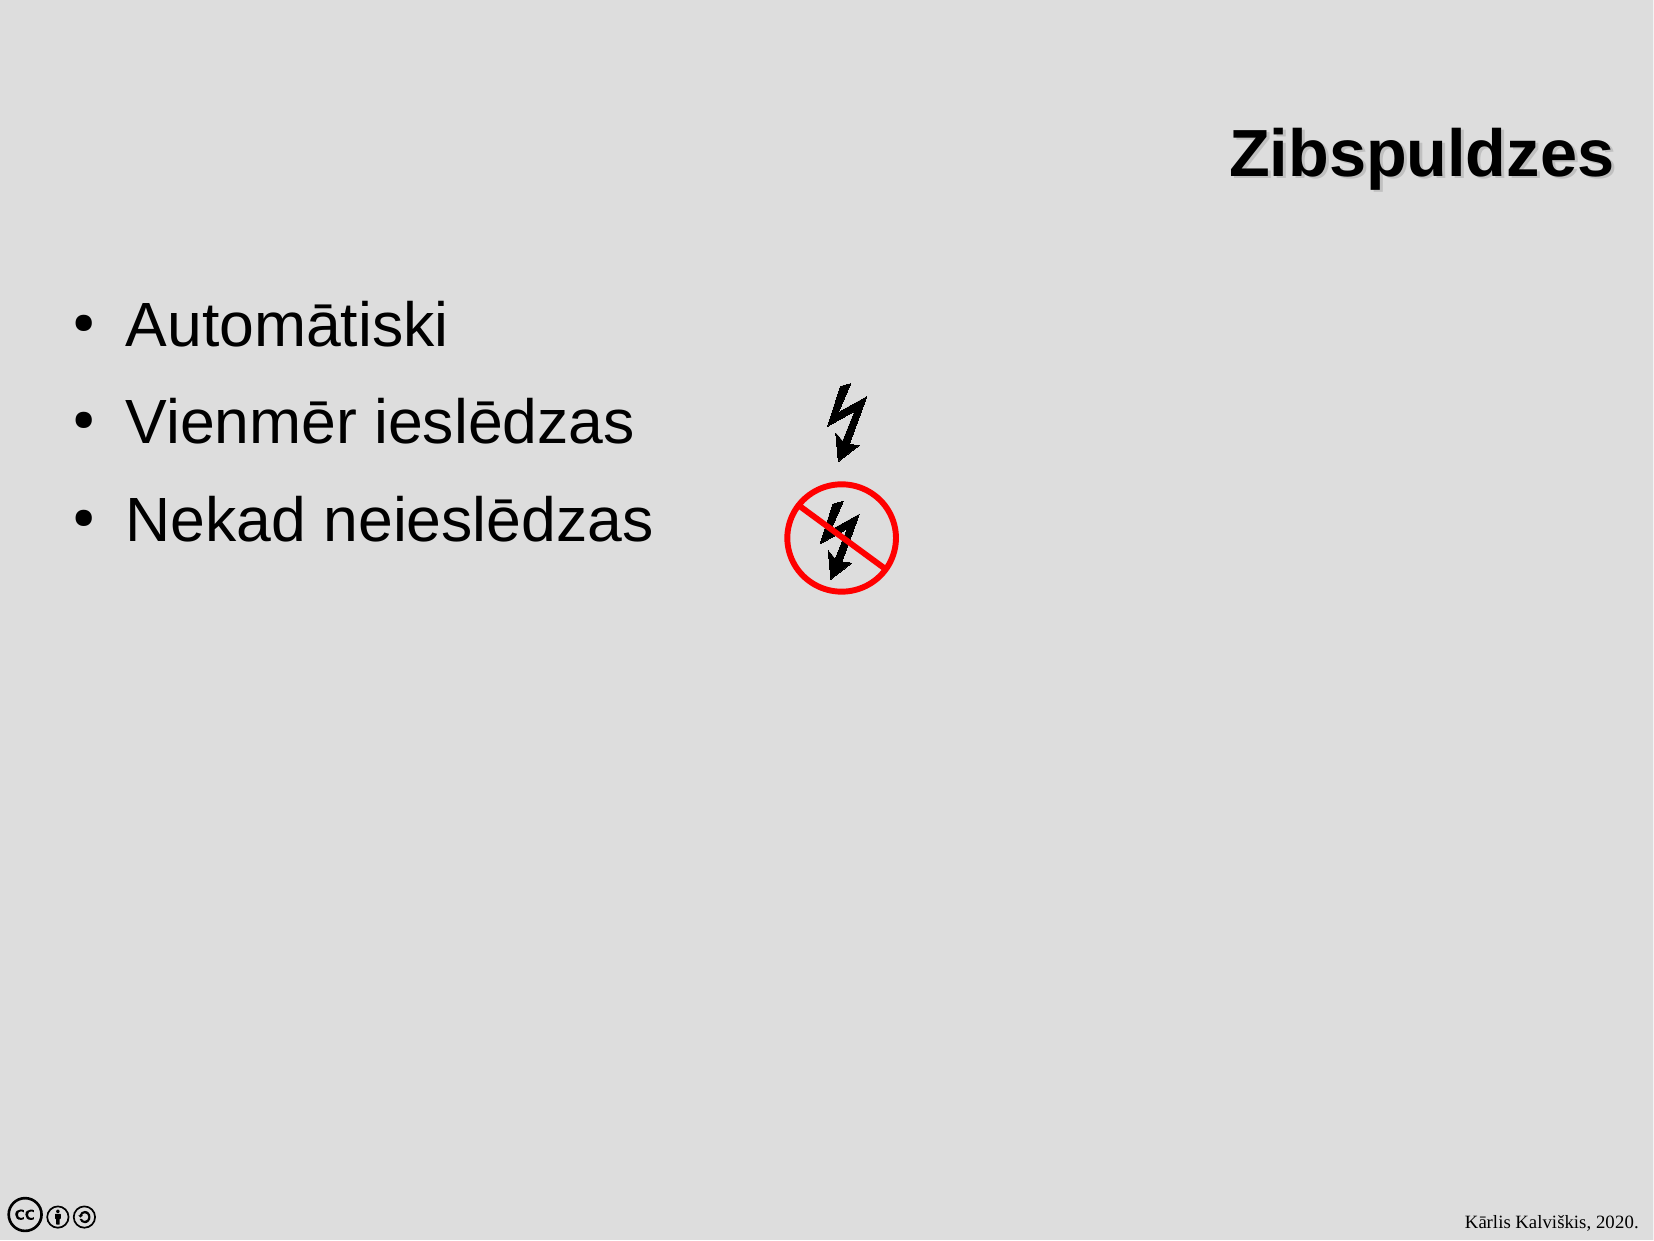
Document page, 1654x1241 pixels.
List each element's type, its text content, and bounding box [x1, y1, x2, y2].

title Zibspuldzes [42, 49, 1615, 257]
text_box [828, 541, 852, 580]
text_box [835, 514, 860, 539]
text_box [827, 383, 867, 462]
text_box [827, 501, 844, 526]
text_box [820, 529, 835, 544]
list Automātiski Vienmēr ieslēdzas Nekad neieslēdzas [37, 290, 1620, 1010]
